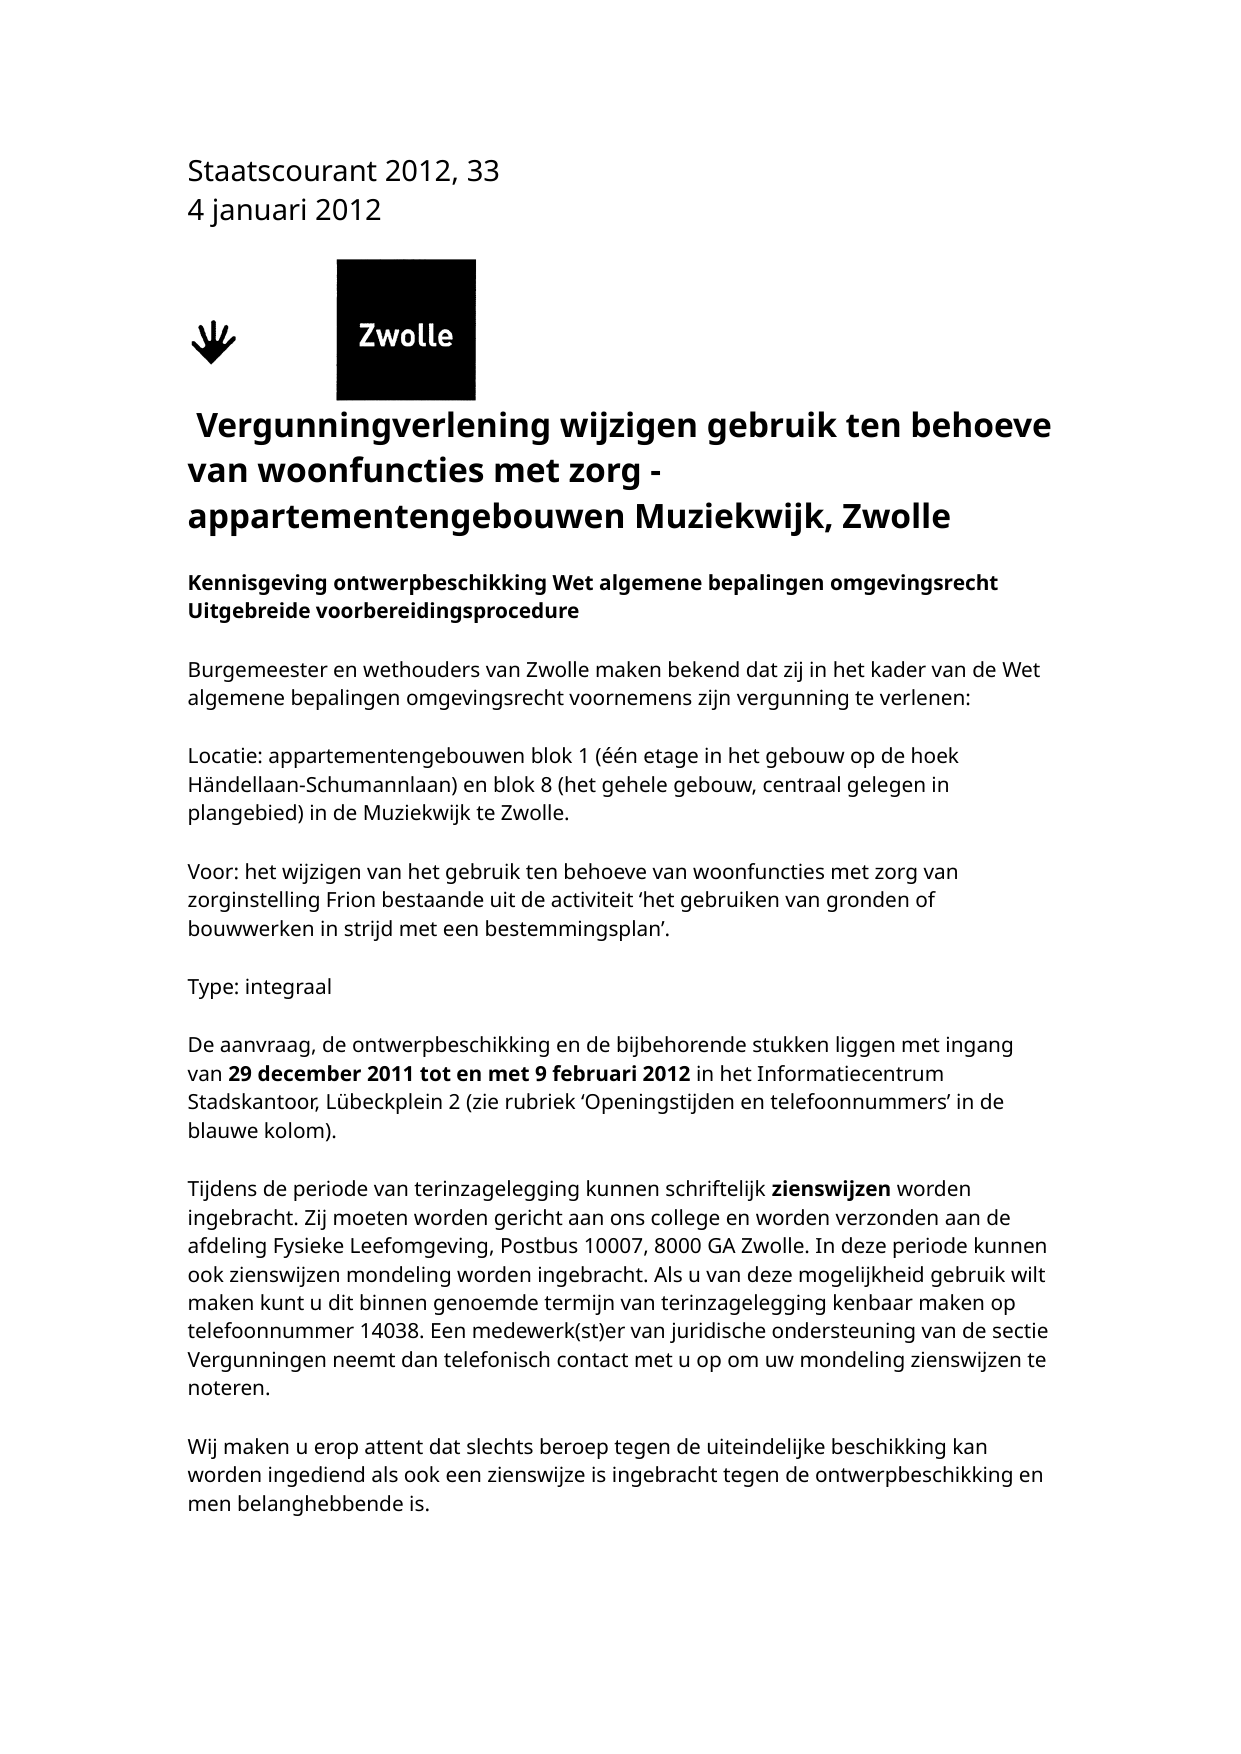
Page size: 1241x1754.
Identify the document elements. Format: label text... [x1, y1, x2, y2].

text Burgemeester en wethouders van Zwolle maken bekend dat zij in het kader van de Wet algemene bepalingen omgevingsrecht voornemens zijn vergunning te verlenen: [187, 655, 1053, 712]
text Staatscourant 2012, 33 [187, 150, 1053, 190]
text Kennisgeving ontwerpbeschikking Wet algemene bepalingen omgevingsrecht Uitgebreide voorbereidingsprocedure [187, 568, 1053, 625]
subtitle Vergunningverlening wijzigen gebruik ten behoeve van woonfuncties met zorg - appartementengebouwen Muziekwijk, Zwolle [187, 402, 1053, 538]
text Voor: het wijzigen van het gebruik ten behoeve van woonfuncties met zorg van zorginstelling Frion bestaande uit de activiteit ‘het gebruiken van gronden of bouwwerken in strijd met een bestemmingsplan’. [187, 857, 1053, 942]
text Locatie: appartementengebouwen blok 1 (één etage in het gebouw op de hoek Händellaan-Schumannlaan) en blok 8 (het gehele gebouw, centraal gelegen in plangebied) in de Muziekwijk te Zwolle. [187, 742, 1053, 827]
text 4 januari 2012 [187, 190, 1053, 229]
text Wij maken u erop attent dat slechts beroep tegen de uiteindelijke beschikking kan worden ingediend als ook een zienswijze is ingebracht tegen de ontwerpbeschikking en men belanghebbende is. [187, 1432, 1053, 1517]
text Type: integraal [187, 972, 1053, 1001]
picture [187, 258, 477, 402]
text Tijdens de periode van terinzagelegging kunnen schriftelijk zienswijzen worden ingebracht. Zij moeten worden gericht aan ons college en worden verzonden aan de afdeling Fysieke Leefomgeving, Postbus 10007, 8000 GA Zwolle. In deze periode kunnen ook zienswijzen mondeling worden ingebracht. Als u van deze mogelijkheid gebruik wilt maken kunt u dit binnen genoemde termijn van terinzagelegging kenbaar maken op telefoonnummer 14038. Een medewerk(st)er van juridische ondersteuning van de sectie Vergunningen neemt dan telefonisch contact met u op om uw mondeling zienswijzen te noteren. [187, 1174, 1053, 1402]
text De aanvraag, de ontwerpbeschikking en de bijbehorende stukken liggen met ingang van 29 december 2011 tot en met 9 februari 2012 in het Informatiecentrum Stadskantoor, Lübeckplein 2 (zie rubriek ‘Openingstijden en telefoonnummers’ in de blauwe kolom). [187, 1031, 1053, 1144]
